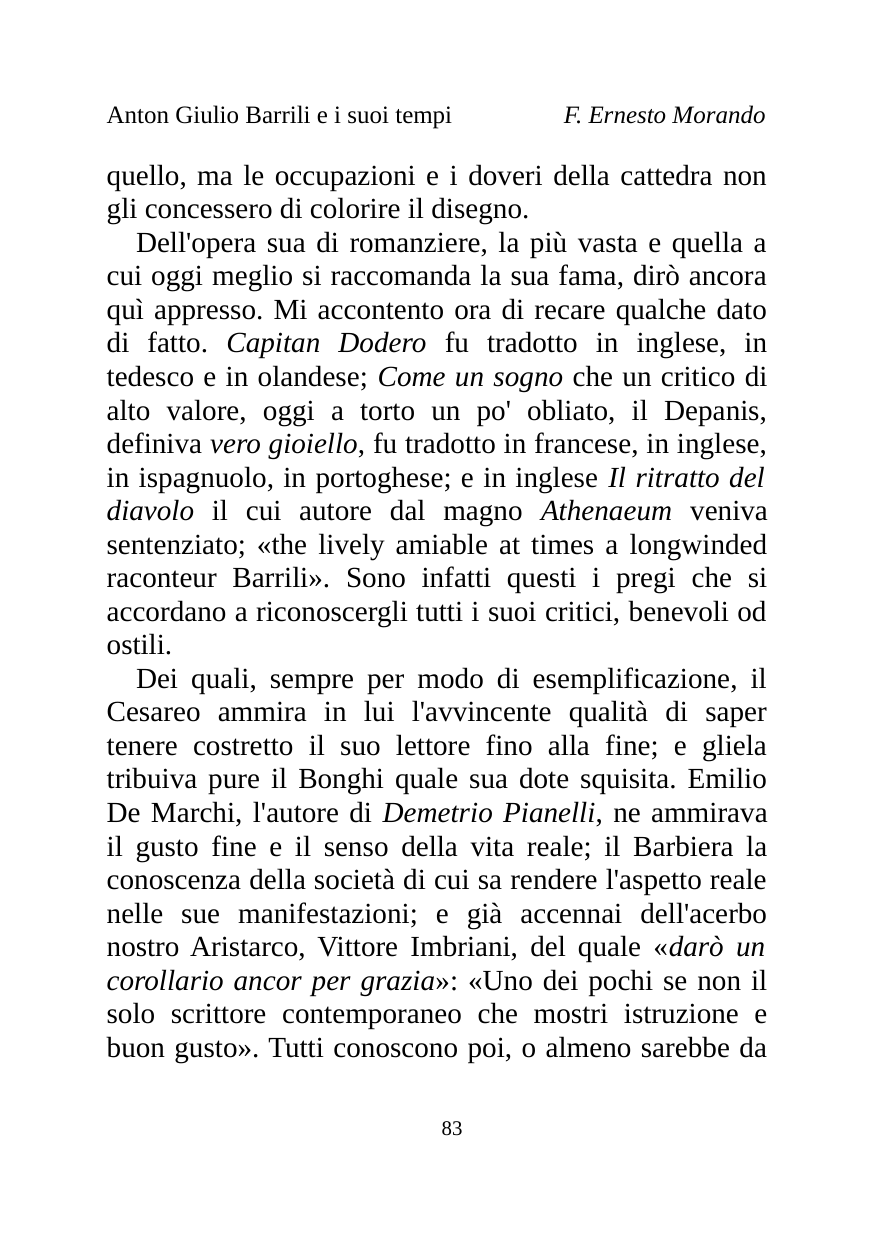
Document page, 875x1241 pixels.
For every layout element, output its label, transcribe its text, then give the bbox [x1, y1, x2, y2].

text Dei quali, sempre per modo di esemplificazione, il Cesareo ammira in lui l'avvincente qualità di saper tenere costretto il suo lettore fino alla fine; e gliela tribuiva pure il Bonghi quale sua dote squisita. Emilio De Marchi, l'autore di Demetrio Pianelli, ne ammirava il gusto fine e il senso della vita reale; il Barbiera la conoscenza della società di cui sa rendere l'aspetto reale nelle sue manifestazioni; e già accennai dell'acerbo nostro Aristarco, Vittore Imbriani, del quale «darò un corollario ancor per grazia»: «Uno dei pochi se non il solo scrittore contemporaneo che mostri istruzione e buon gusto». Tutti conoscono poi, o almeno sarebbe da [106, 661, 768, 1063]
text Dell'opera sua di romanziere, la più vasta e quella a cui oggi meglio si raccomanda la sua fama, dirò ancora quì appresso. Mi accontento ora di recare qualche dato di fatto. Capitan Dodero fu tradotto in inglese, in tedesco e in olandese; Come un sogno che un critico di alto valore, oggi a torto un po' obliato, il Depanis, definiva vero gioiello, fu tradotto in francese, in inglese, in ispagnuolo, in portoghese; e in inglese Il ritratto del diavolo il cui autore dal magno Athenaeum veniva sentenziato; «the lively amiable at times a longwinded raconteur Barrili». Sono infatti questi i pregi che si accordano a riconoscergli tutti i suoi critici, benevoli od ostili. [106, 225, 768, 661]
text quello, ma le occupazioni e i doveri della cattedra non gli concessero di colorire il disegno. [106, 158, 768, 225]
